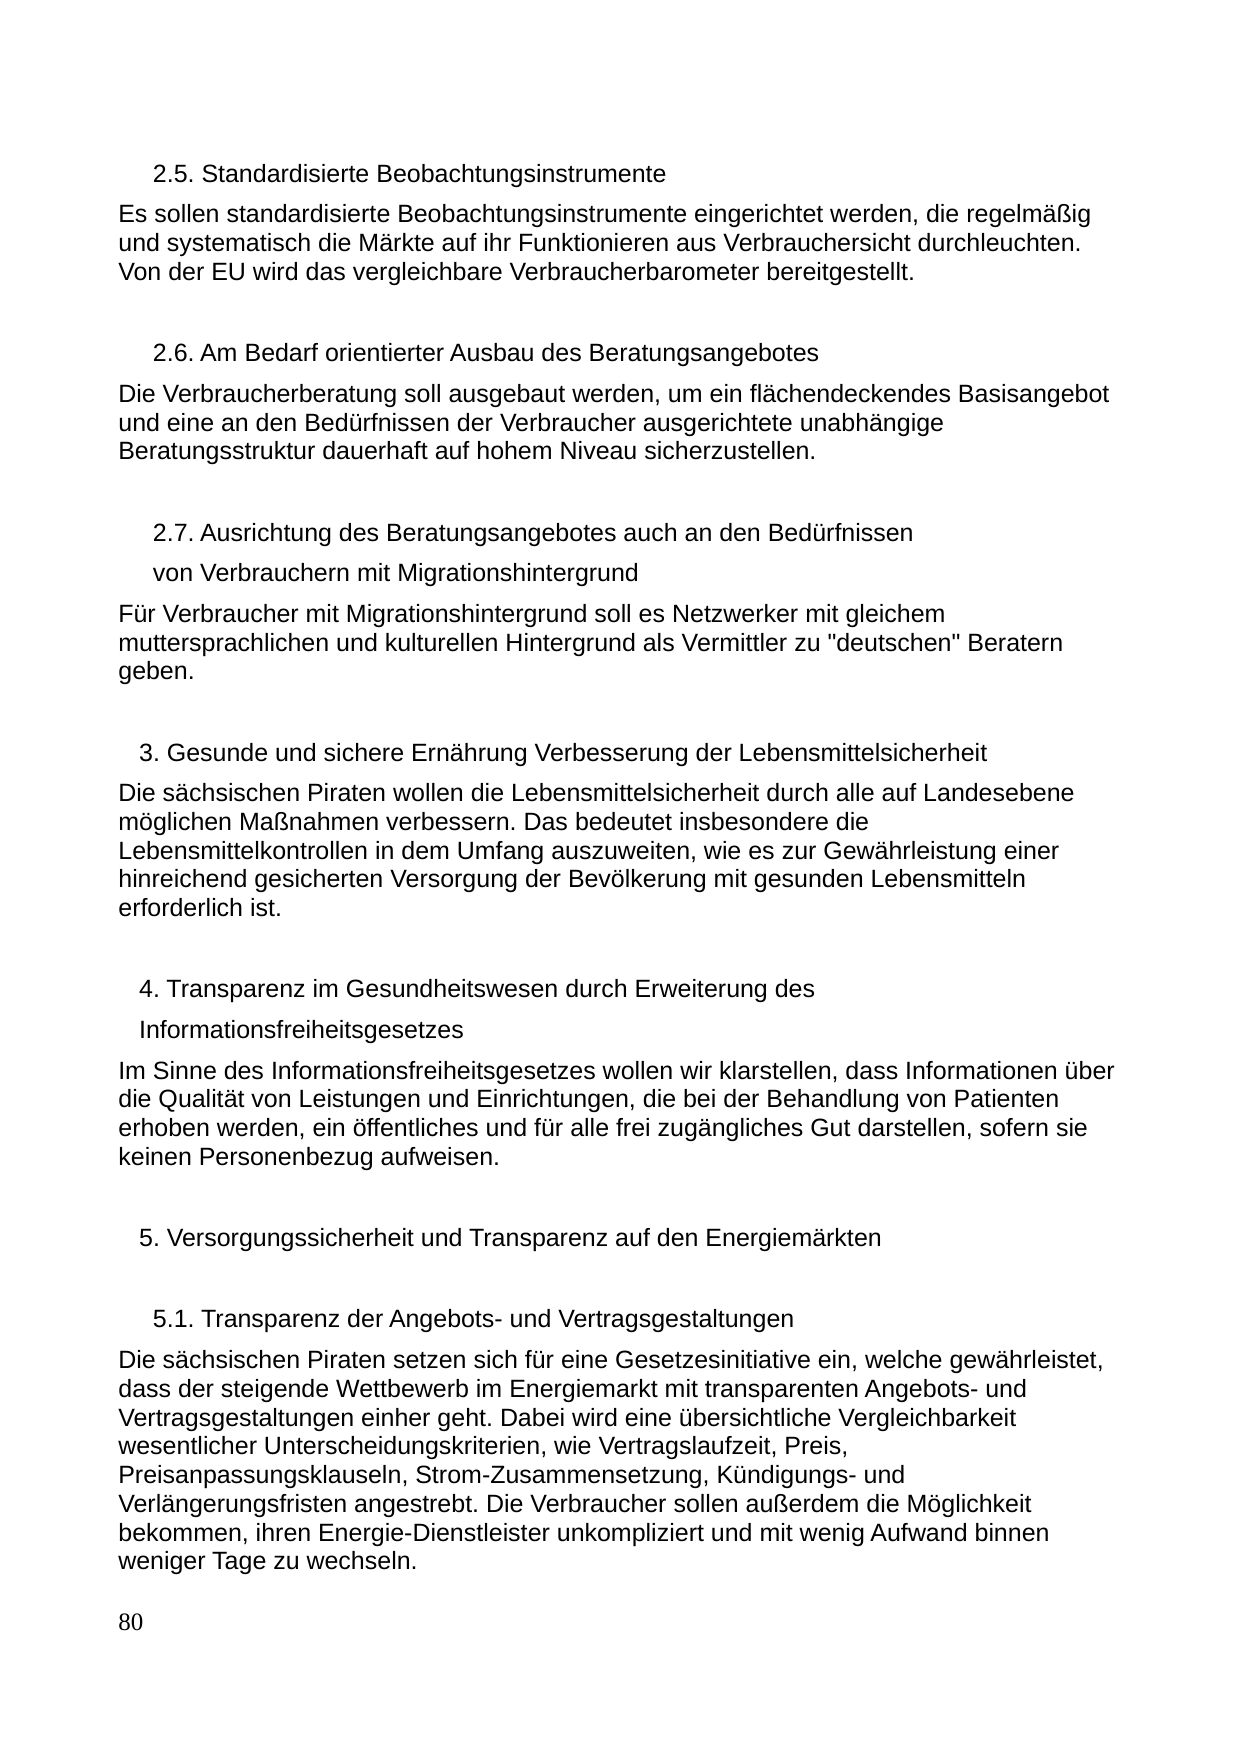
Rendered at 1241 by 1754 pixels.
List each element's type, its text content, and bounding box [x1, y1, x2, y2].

text 3. Gesunde und sichere Ernährung Verbesserung der Lebensmittelsicherheit [118, 737, 1122, 766]
text Die sächsischen Piraten wollen die Lebensmittelsicherheit durch alle auf Landesebene möglichen Maßnahmen verbessern. Das bedeutet insbesondere die Lebensmittelkontrollen in dem Umfang auszuweiten, wie es zur Gewährleistung einer hinreichend gesicherten Versorgung der Bevölkerung mit gesunden Lebensmitteln erforderlich ist. [118, 778, 1122, 922]
text 2.7. Ausrichtung des Beratungsangebotes auch an den Bedürfnissen [118, 517, 1122, 546]
text von Verbrauchern mit Migrationshintergrund [118, 558, 1122, 587]
text Es sollen standardisierte Beobachtungsinstrumente eingerichtet werden, die regelmäßig und systematisch die Märkte auf ihr Funktionieren aus Verbrauchersicht durchleuchten. Von der EU wird das vergleichbare Verbraucherbarometer bereitgestellt. [118, 199, 1122, 286]
text 5. Versorgungssicherheit und Transparenz auf den Energiemärkten [118, 1223, 1122, 1252]
text Die sächsischen Piraten setzen sich für eine Gesetzesinitiative ein, welche gewährleistet, dass der steigende Wettbewerb im Energiemarkt mit transparenten Angebots- und Vertragsgestaltungen einher geht. Dabei wird eine übersichtliche Vergleichbarkeit wesentlicher Unterscheidungskriterien, wie Vertragslaufzeit, Preis, Preisanpassungsklauseln, Strom-Zusammensetzung, Kündigungs- und Verlängerungsfristen angestrebt. Die Verbraucher sollen außerdem die Möglichkeit bekommen, ihren Energie-Dienstleister unkompliziert und mit wenig Aufwand binnen weniger Tage zu wechseln. [118, 1345, 1122, 1575]
text Für Verbraucher mit Migrationshintergrund soll es Netzwerker mit gleichem muttersprachlichen und kulturellen Hintergrund als Vermittler zu "deutschen" Beratern geben. [118, 599, 1122, 685]
text 5.1. Transparenz der Angebots- und Vertragsgestaltungen [118, 1304, 1122, 1333]
text 4. Transparenz im Gesundheitswesen durch Erweiterung des [118, 974, 1122, 1003]
text 2.5. Standardisierte Beobachtungsinstrumente [118, 159, 1122, 187]
text 2.6. Am Bedarf orientierter Ausbau des Beratungsangebotes [118, 338, 1122, 367]
text Informationsfreiheitsgesetzes [118, 1015, 1122, 1044]
text Die Verbraucherberatung soll ausgebaut werden, um ein flächendeckendes Basisangebot und eine an den Bedürfnissen der Verbraucher ausgerichtete unabhängige Beratungsstruktur dauerhaft auf hohem Niveau sicherzustellen. [118, 379, 1122, 465]
text Im Sinne des Informationsfreiheitsgesetzes wollen wir klarstellen, dass Informationen über die Qualität von Leistungen und Einrichtungen, die bei der Behandlung von Patienten erhoben werden, ein öffentliches und für alle frei zugängliches Gut darstellen, sofern sie keinen Personenbezug aufweisen. [118, 1056, 1122, 1171]
